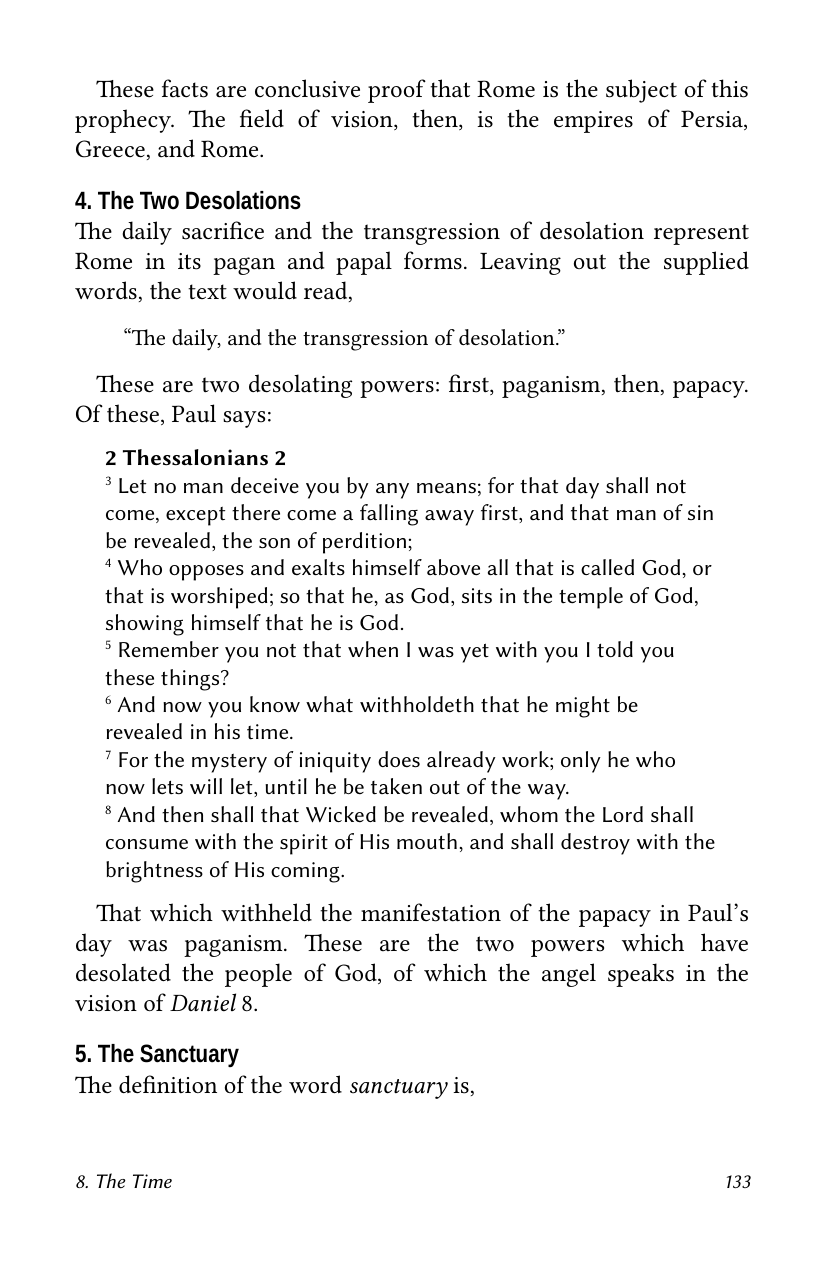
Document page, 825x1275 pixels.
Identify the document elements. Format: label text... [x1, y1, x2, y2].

text 8 And then shall that Wicked be revealed, whom the Lord shall consume with the spirit of His mouth, and shall destroy with the brightness of His coming. [105, 802, 720, 883]
subtitle 5. The Sanctuary [75, 1039, 750, 1068]
text 6 And now you know what withholdeth that he might be revealed in his time. [105, 692, 720, 746]
subtitle 4. The Two Desolations [75, 186, 750, 214]
text The definition of the word sanctuary is, [75, 1071, 750, 1100]
text 4 Who opposes and exalts himself above all that is called God, or that is worshiped; so that he, as God, sits in the temple of God, showing himself that he is God. [105, 555, 720, 636]
text 5 Remember you not that when I was yet with you I told you these things? [105, 637, 720, 691]
text These facts are conclusive proof that Rome is the subject of this prophecy. The field of vision, then, is the empires of Persia, Greece, and Rome. [75, 75, 750, 163]
text 3 Let no man deceive you by any means; for that day shall not come, except there come a falling away first, and that man of sin be revealed, the son of perdition; [105, 473, 720, 554]
text These are two desolating powers: first, paganism, then, papacy. Of these, Paul says: [75, 371, 750, 429]
text 7 For the mystery of iniquity does already work; only he who now lets will let, until he be taken out of the way. [105, 747, 720, 800]
text That which withheld the manifestation of the papacy in Paul’s day was paganism. These are the two powers which have desolated the people of God, of which the angel speaks in the vision of Daniel 8. [75, 899, 750, 1017]
text 2 Thessalonians 2 [105, 445, 750, 471]
text The daily sacrifice and the transgression of desolation represent Rome in its pagan and papal forms. Leaving out the supplied words, the text would read, [75, 217, 750, 306]
text “The daily, and the transgression of desolation.” [105, 325, 720, 351]
